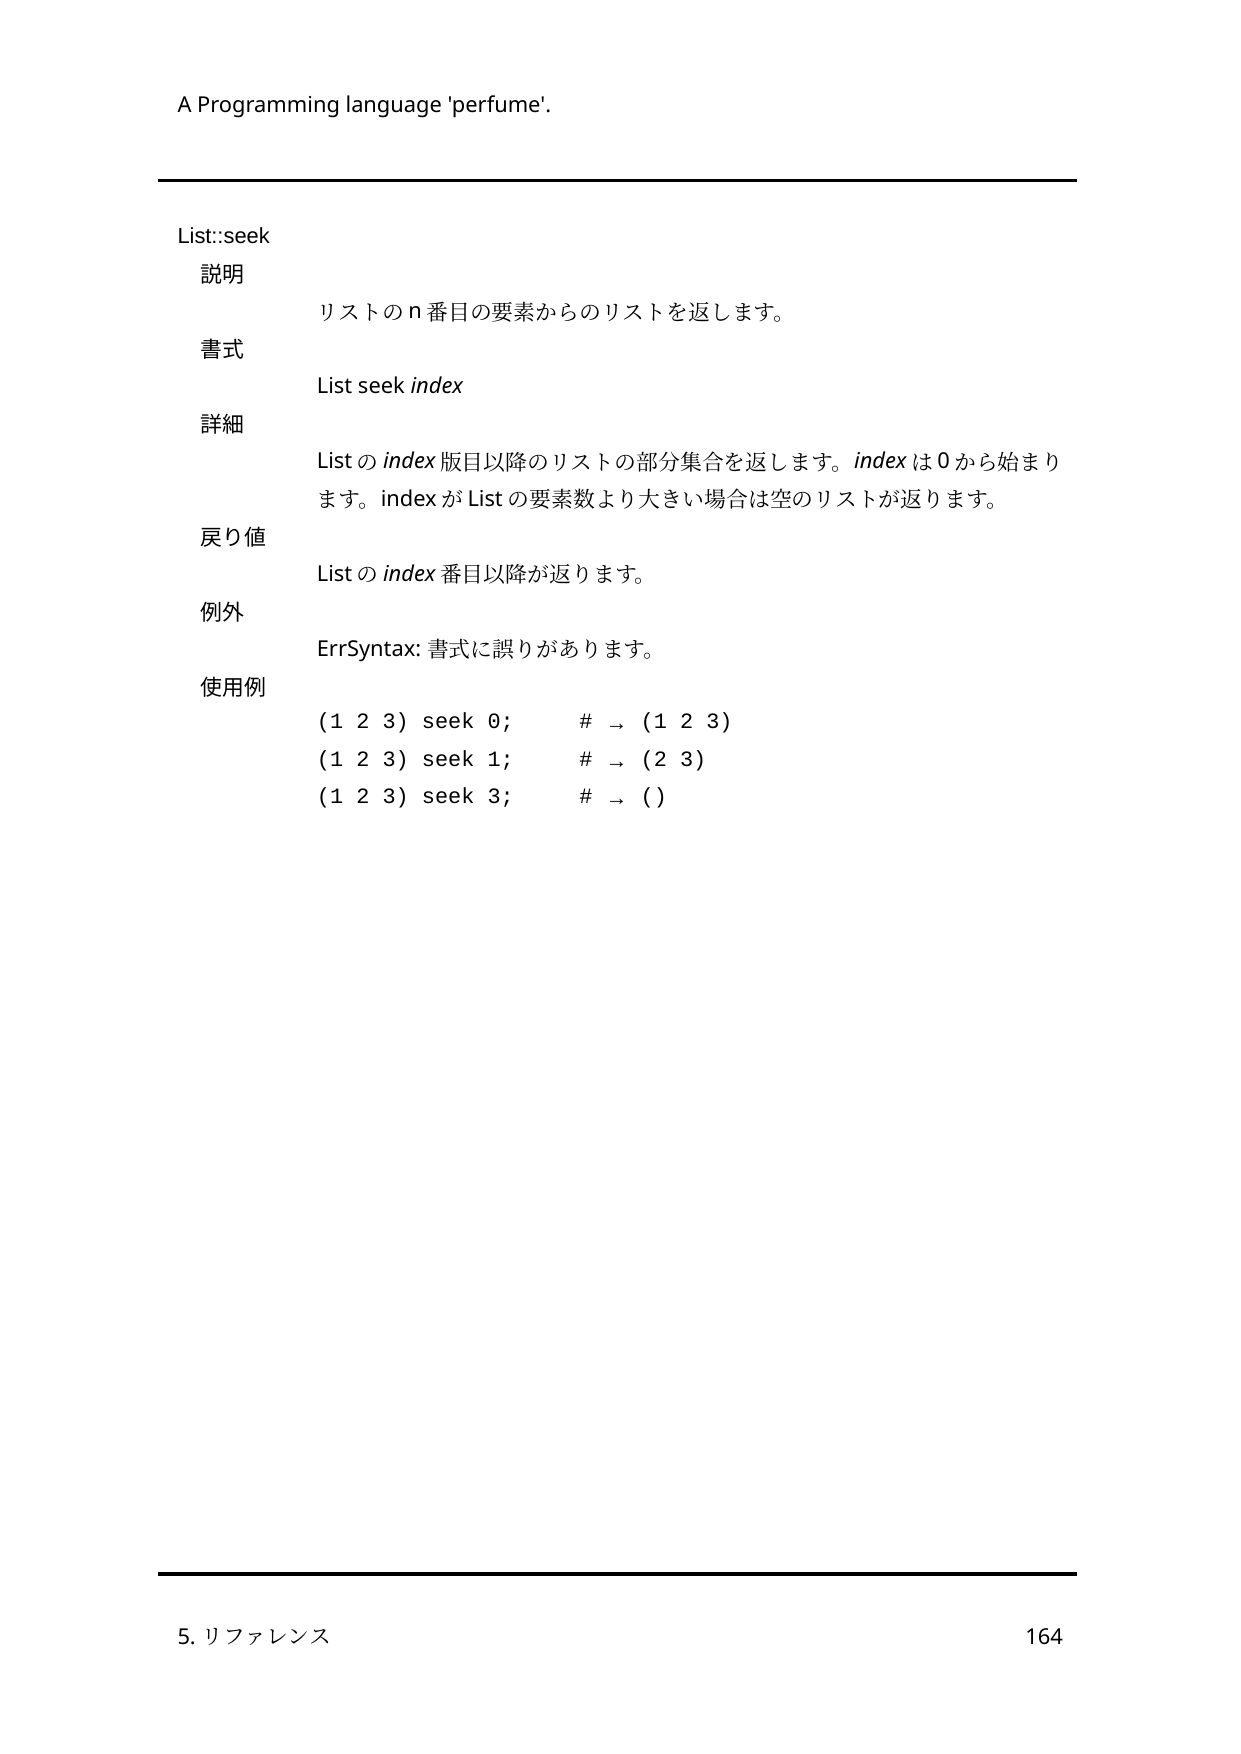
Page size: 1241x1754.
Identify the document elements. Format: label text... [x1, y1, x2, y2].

table_cell Listのindex版目以降のリストの部分集合を返します。indexは0から始まります。indexがListの要素数より大きい場合は空のリストが返ります。 [317, 404, 1063, 517]
table_cell 使用例 [200, 667, 317, 817]
table_cell 戻り値 [200, 517, 317, 592]
table_cell Listのindex番目以降が返ります。 [317, 517, 1063, 592]
table_cell 書式 [200, 329, 317, 404]
table_header リストのn番目の要素からのリストを返します。 [317, 254, 1063, 329]
subtitle List::seek [177, 217, 1063, 254]
table_cell (1 2 3) seek 0; # → (1 2 3) (1 2 3) seek 1; # → (2 3) (1 2 3) seek 3; # → () [317, 667, 1063, 817]
table_cell ErrSyntax: 書式に誤りがあります。 [317, 592, 1063, 667]
table_cell List seek index [317, 329, 1063, 404]
table_cell 詳細 [200, 404, 317, 517]
table_header 説明 [200, 254, 317, 329]
table_cell 例外 [200, 592, 317, 667]
